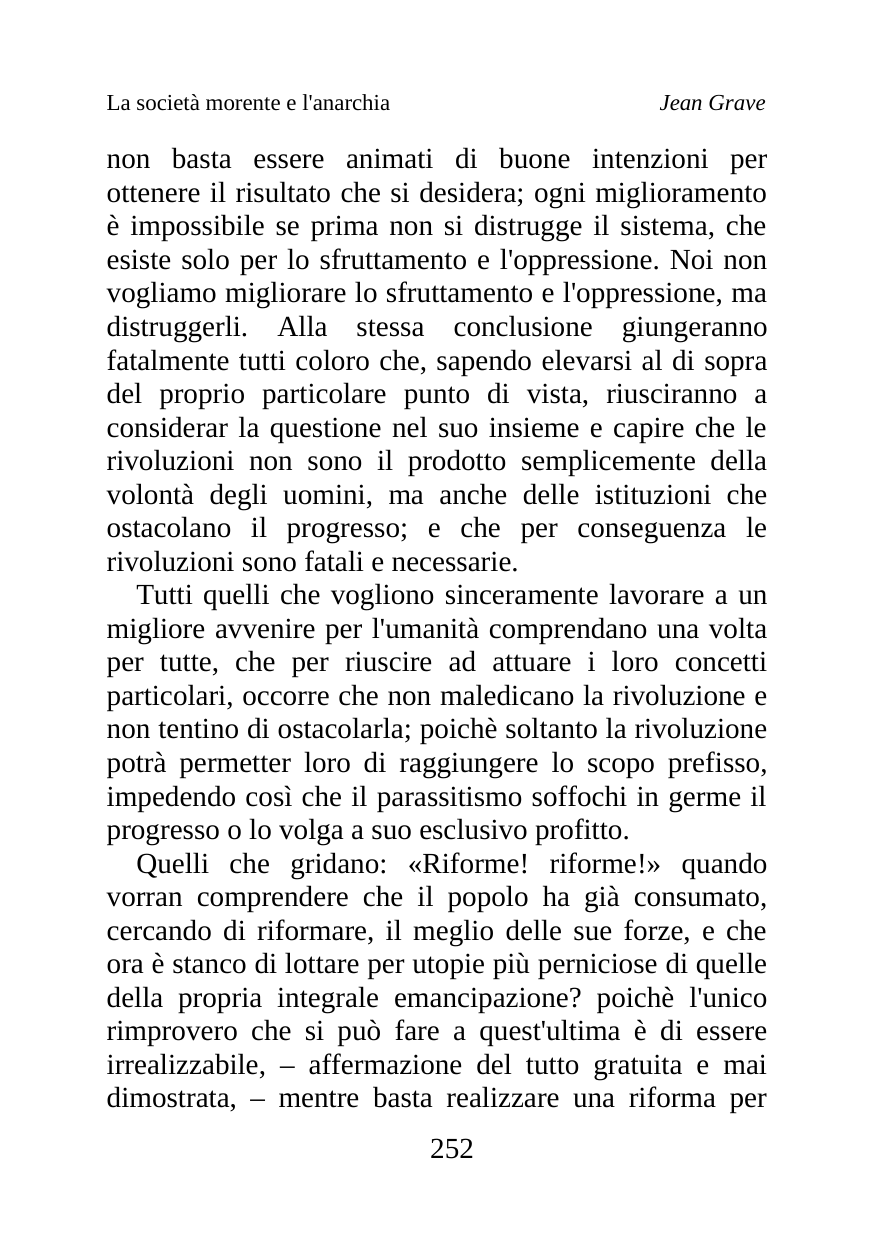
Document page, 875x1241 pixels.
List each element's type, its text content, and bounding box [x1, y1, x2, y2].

text Tutti quelli che vogliono sinceramente lavorare a un migliore avvenire per l'umanità comprendano una volta per tutte, che per riuscire ad attuare i loro concetti particolari, occorre che non maledicano la rivoluzione e non tentino di ostacolarla; poichè soltanto la rivoluzione potrà permetter loro di raggiungere lo scopo prefisso, impedendo così che il parassitismo soffochi in germe il progresso o lo volga a suo esclusivo profitto. [106, 577, 768, 846]
text non basta essere animati di buone intenzioni per ottenere il risultato che si desidera; ogni miglioramento è impossibile se prima non si distrugge il sistema, che esiste solo per lo sfruttamento e l'oppressione. Noi non vogliamo migliorare lo sfruttamento e l'oppressione, ma distruggerli. Alla stessa conclusione giungeranno fatalmente tutti coloro che, sapendo elevarsi al di sopra del proprio particolare punto di vista, riusciranno a considerar la questione nel suo insieme e capire che le rivoluzioni non sono il prodotto semplicemente della volontà degli uomini, ma anche delle istituzioni che ostacolano il progresso; e che per conseguenza le rivoluzioni sono fatali e necessarie. [106, 141, 768, 577]
text Quelli che gridano: «Riforme! riforme!» quando vorran comprendere che il popolo ha già consumato, cercando di riformare, il meglio delle sue forze, e che ora è stanco di lottare per utopie più perniciose di quelle della propria integrale emancipazione? poichè l'unico rimprovero che si può fare a quest'ultima è di essere irrealizzabile, – affermazione del tutto gratuita e mai dimostrata, – mentre basta realizzare una riforma per [106, 846, 768, 1114]
